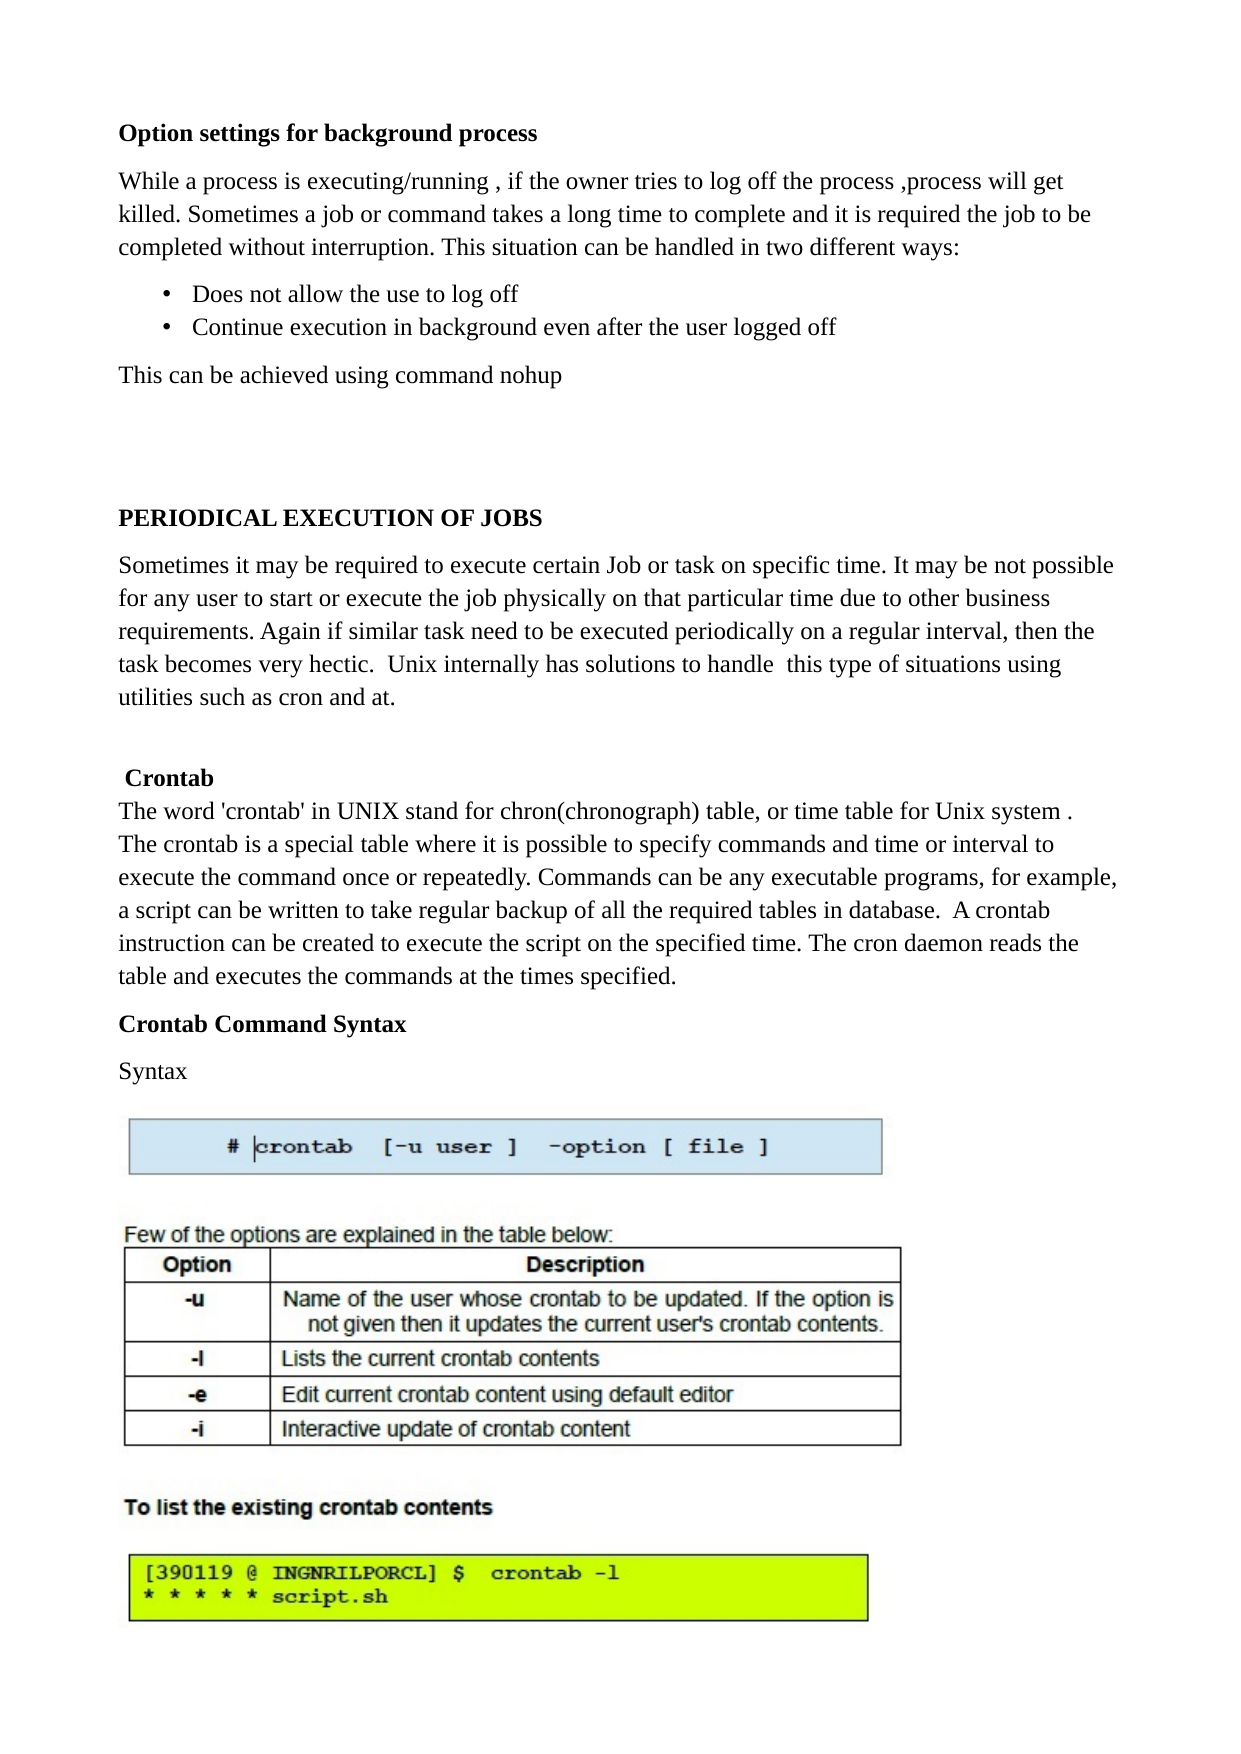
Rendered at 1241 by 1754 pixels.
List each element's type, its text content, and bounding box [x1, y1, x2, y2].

text Option settings for background process [118, 118, 1122, 147]
text While a process is executing/running , if the owner tries to log off the process ,process will get killed. Sometimes a job or command takes a long time to complete and it is required the job to be completed without interruption. This situation can be handled in two different ways: [118, 166, 1122, 261]
list Continue execution in background even after the user logged off [162, 312, 1122, 341]
text Sometimes it may be required to execute certain Job or task on specific time. It may be not possible for any user to start or execute the job physically on that particular time due to other business requirements. Again if similar task need to be executed periodically on a regular interval, then the task becomes very hectic. Unix internally has solutions to handle this type of situations using utilities such as cron and at. [118, 550, 1122, 711]
text Syntax [118, 1056, 1122, 1085]
text Crontab Command Syntax [118, 1009, 1122, 1038]
text Crontab The word 'crontab' in UNIX stand for chron(chronograph) table, or time table for Unix system . The crontab is a special table where it is possible to specify commands and time or interval to execute the command once or repeatedly. Commands can be any executable programs, for example, a script can be written to take regular backup of all the required tables in database. A crontab instruction can be created to execute the script on the specified time. The cron daemon reads the table and executes the commands at the times specified. [118, 730, 1122, 990]
picture [118, 1104, 919, 1628]
text PERIODICAL EXECUTION OF JOBS [118, 503, 1122, 532]
list Does not allow the use to log off [162, 279, 1122, 308]
text This can be achieved using command nohup [118, 360, 1122, 389]
